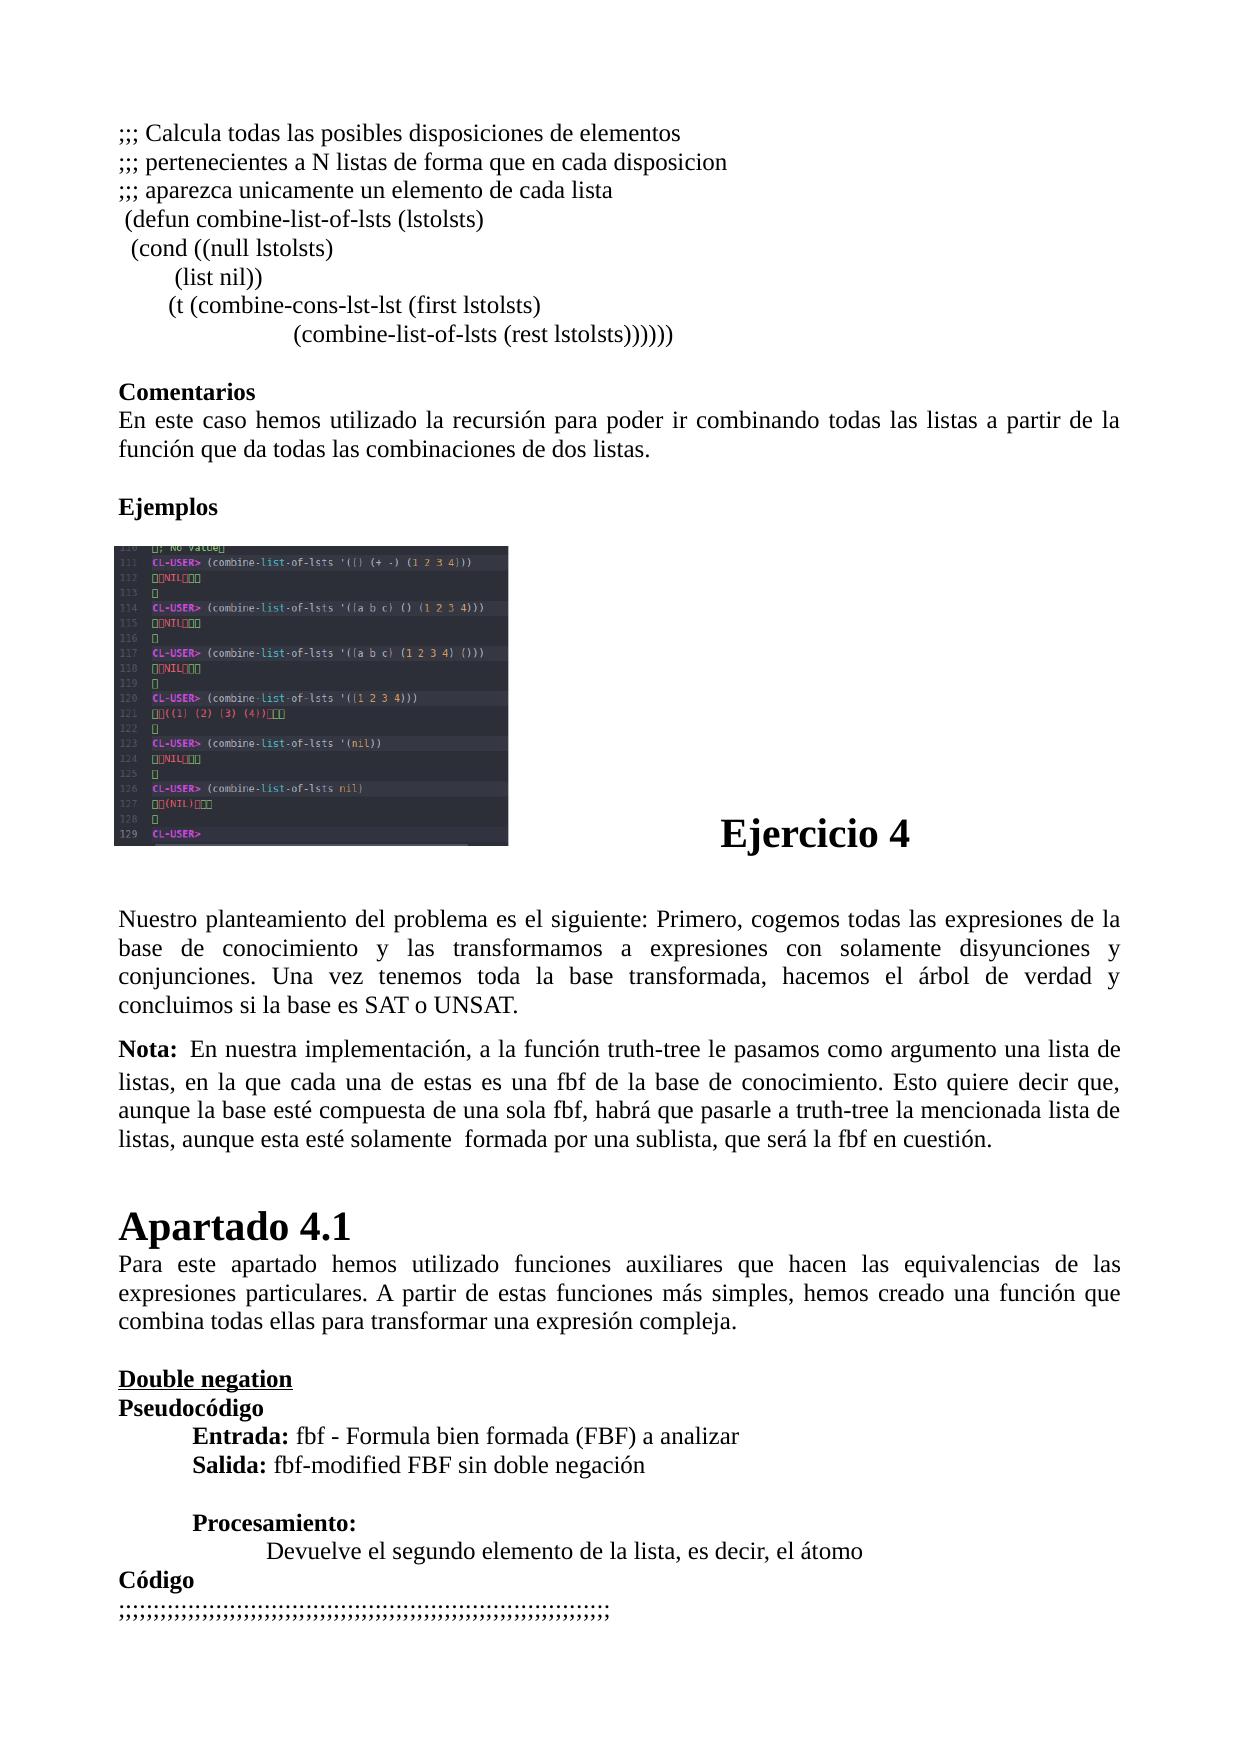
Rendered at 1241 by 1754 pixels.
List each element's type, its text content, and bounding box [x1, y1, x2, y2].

text Nuestro planteamiento del problema es el siguiente: Primero, cogemos todas las expresiones de la base de conocimiento y las transformamos a expresiones con solamente disyunciones y conjunciones. Una vez tenemos toda la base transformada, hacemos el árbol de verdad y concluimos si la base es SAT o UNSAT. [118, 904, 1122, 1019]
text Salida: fbf-modified FBF sin doble negación [118, 1450, 1122, 1479]
text Apartado 4.1 [118, 1201, 1122, 1249]
text Comentarios [118, 377, 1122, 406]
text En este caso hemos utilizado la recursión para poder ir combinando todas las listas a partir de la función que da todas las combinaciones de dos listas. [118, 406, 1122, 463]
text Pseudocódigo [118, 1393, 1122, 1421]
text Código [118, 1565, 1122, 1594]
text Para este apartado hemos utilizado funciones auxiliares que hacen las equivalencias de las expresiones particulares. A partir de estas funciones más simples, hemos creado una función que combina todas ellas para transformar una expresión compleja. [118, 1249, 1122, 1335]
text Entrada: fbf - Formula bien formada (FBF) a analizar [118, 1421, 1122, 1450]
text (combine-list-of-lsts (rest lstolsts)))))) [118, 319, 1122, 348]
text (list nil)) [118, 262, 1122, 291]
text ;;;;;;;;;;;;;;;;;;;;;;;;;;;;;;;;;;;;;;;;;;;;;;;;;;;;;;;;;;;;;;;;;;;;;;; [118, 1594, 1122, 1623]
text Nota: En nuestra implementación, a la función truth-tree le pasamos como argumento una lista de listas, en la que cada una de estas es una fbf de la base de conocimiento. Esto quiere decir que, aunque la base esté compuesta de una sola fbf, habrá que pasarle a truth-tree la mencionada lista de listas, aunque esta esté solamente formada por una sublista, que será la fbf en cuestión. [118, 1019, 1122, 1153]
text Procesamiento: [118, 1508, 1122, 1536]
text ;;; aparezca unicamente un elemento de cada lista [118, 176, 1122, 204]
text ;;; Calcula todas las posibles disposiciones de elementos [118, 118, 1122, 147]
text Devuelve el segundo elemento de la lista, es decir, el átomo [118, 1536, 1122, 1565]
text Ejemplos [118, 492, 1122, 521]
text ;;; pertenecientes a N listas de forma que en cada disposicion [118, 147, 1122, 176]
text (t (combine-cons-lst-lst (first lstolsts) [118, 291, 1122, 319]
text ­Ejercicio 4 [118, 808, 1122, 856]
text (defun combine-list-of-lsts (lstolsts) [118, 204, 1122, 233]
text (cond ((null lstolsts) [118, 233, 1122, 262]
text Double negation [118, 1364, 1122, 1393]
